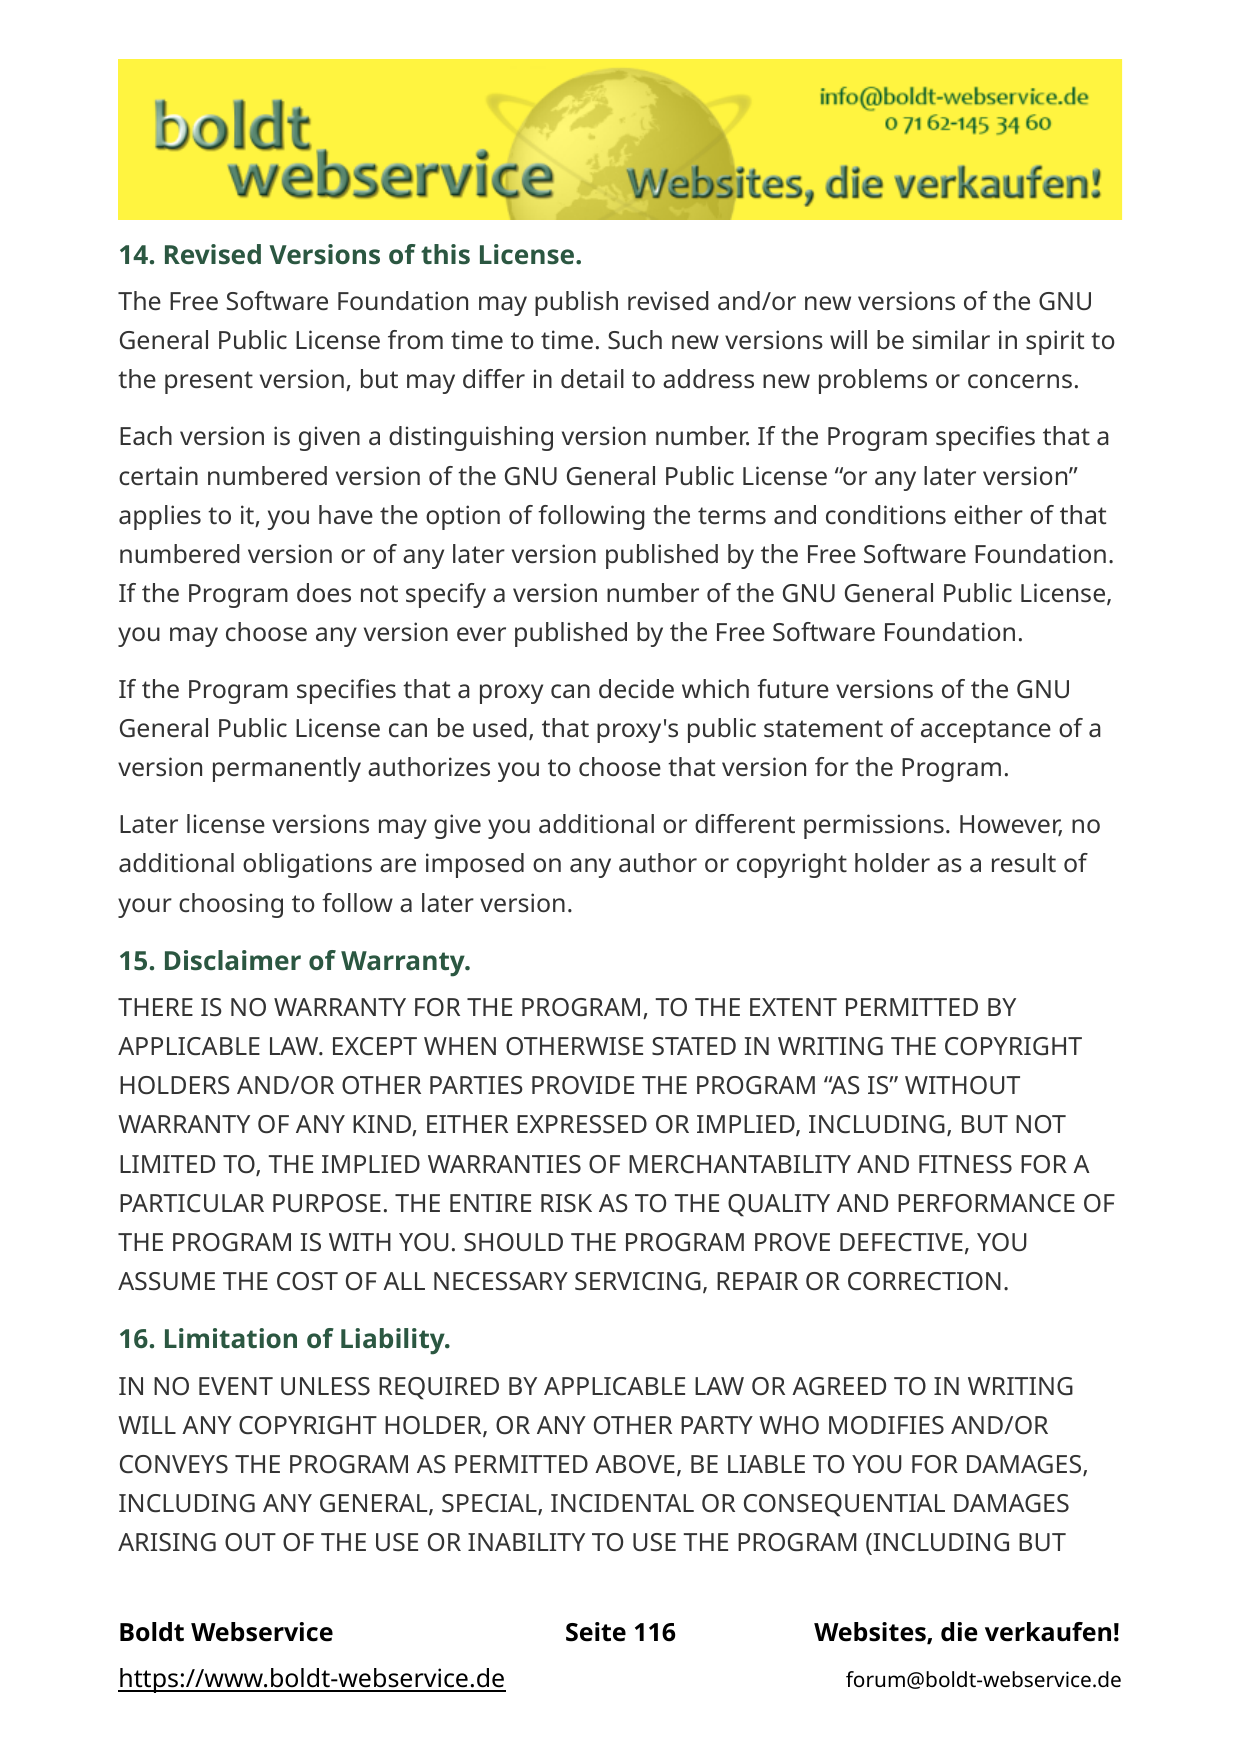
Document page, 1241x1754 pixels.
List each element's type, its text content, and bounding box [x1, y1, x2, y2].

subtitle 16. Limitation of Liability. [118, 1321, 1122, 1356]
text The Free Software Foundation may publish revised and/or new versions of the GNU General Public License from time to time. Such new versions will be similar in spirit to the present version, but may differ in detail to address new problems or concerns. [118, 284, 1122, 396]
text THERE IS NO WARRANTY FOR THE PROGRAM, TO THE EXTENT PERMITTED BY APPLICABLE LAW. EXCEPT WHEN OTHERWISE STATED IN WRITING THE COPYRIGHT HOLDERS AND/OR OTHER PARTIES PROVIDE THE PROGRAM “AS IS” WITHOUT WARRANTY OF ANY KIND, EITHER EXPRESSED OR IMPLIED, INCLUDING, BUT NOT LIMITED TO, THE IMPLIED WARRANTIES OF MERCHANTABILITY AND FITNESS FOR A PARTICULAR PURPOSE. THE ENTIRE RISK AS TO THE QUALITY AND PERFORMANCE OF THE PROGRAM IS WITH YOU. SHOULD THE PROGRAM PROVE DEFECTIVE, YOU ASSUME THE COST OF ALL NECESSARY SERVICING, REPAIR OR CORRECTION. [118, 989, 1122, 1298]
text Each version is given a distinguishing version number. If the Program specifies that a certain numbered version of the GNU General Public License “or any later version” applies to it, you have the option of following the terms and conditions either of that numbered version or of any later version published by the Free Software Foundation. If the Program does not specify a version number of the GNU General Public License, you may choose any version ever published by the Free Software Foundation. [118, 419, 1122, 649]
text IN NO EVENT UNLESS REQUIRED BY APPLICABLE LAW OR AGREED TO IN WRITING WILL ANY COPYRIGHT HOLDER, OR ANY OTHER PARTY WHO MODIFIES AND/OR CONVEYS THE PROGRAM AS PERMITTED ABOVE, BE LIABLE TO YOU FOR DAMAGES, INCLUDING ANY GENERAL, SPECIAL, INCIDENTAL OR CONSEQUENTIAL DAMAGES ARISING OUT OF THE USE OR INABILITY TO USE THE PROGRAM (INCLUDING BUT [118, 1368, 1122, 1559]
subtitle 14. Revised Versions of this License. [118, 236, 1122, 272]
picture [118, 59, 1123, 220]
text Later license versions may give you additional or different permissions. However, no additional obligations are imposed on any author or copyright holder as a result of your choosing to follow a later version. [118, 807, 1122, 919]
text If the Program specifies that a proxy can decide which future versions of the GNU General Public License can be used, that proxy's public statement of acceptance of a version permanently authorizes you to choose that version for the Program. [118, 672, 1122, 784]
subtitle 15. Disclaimer of Warranty. [118, 942, 1122, 978]
